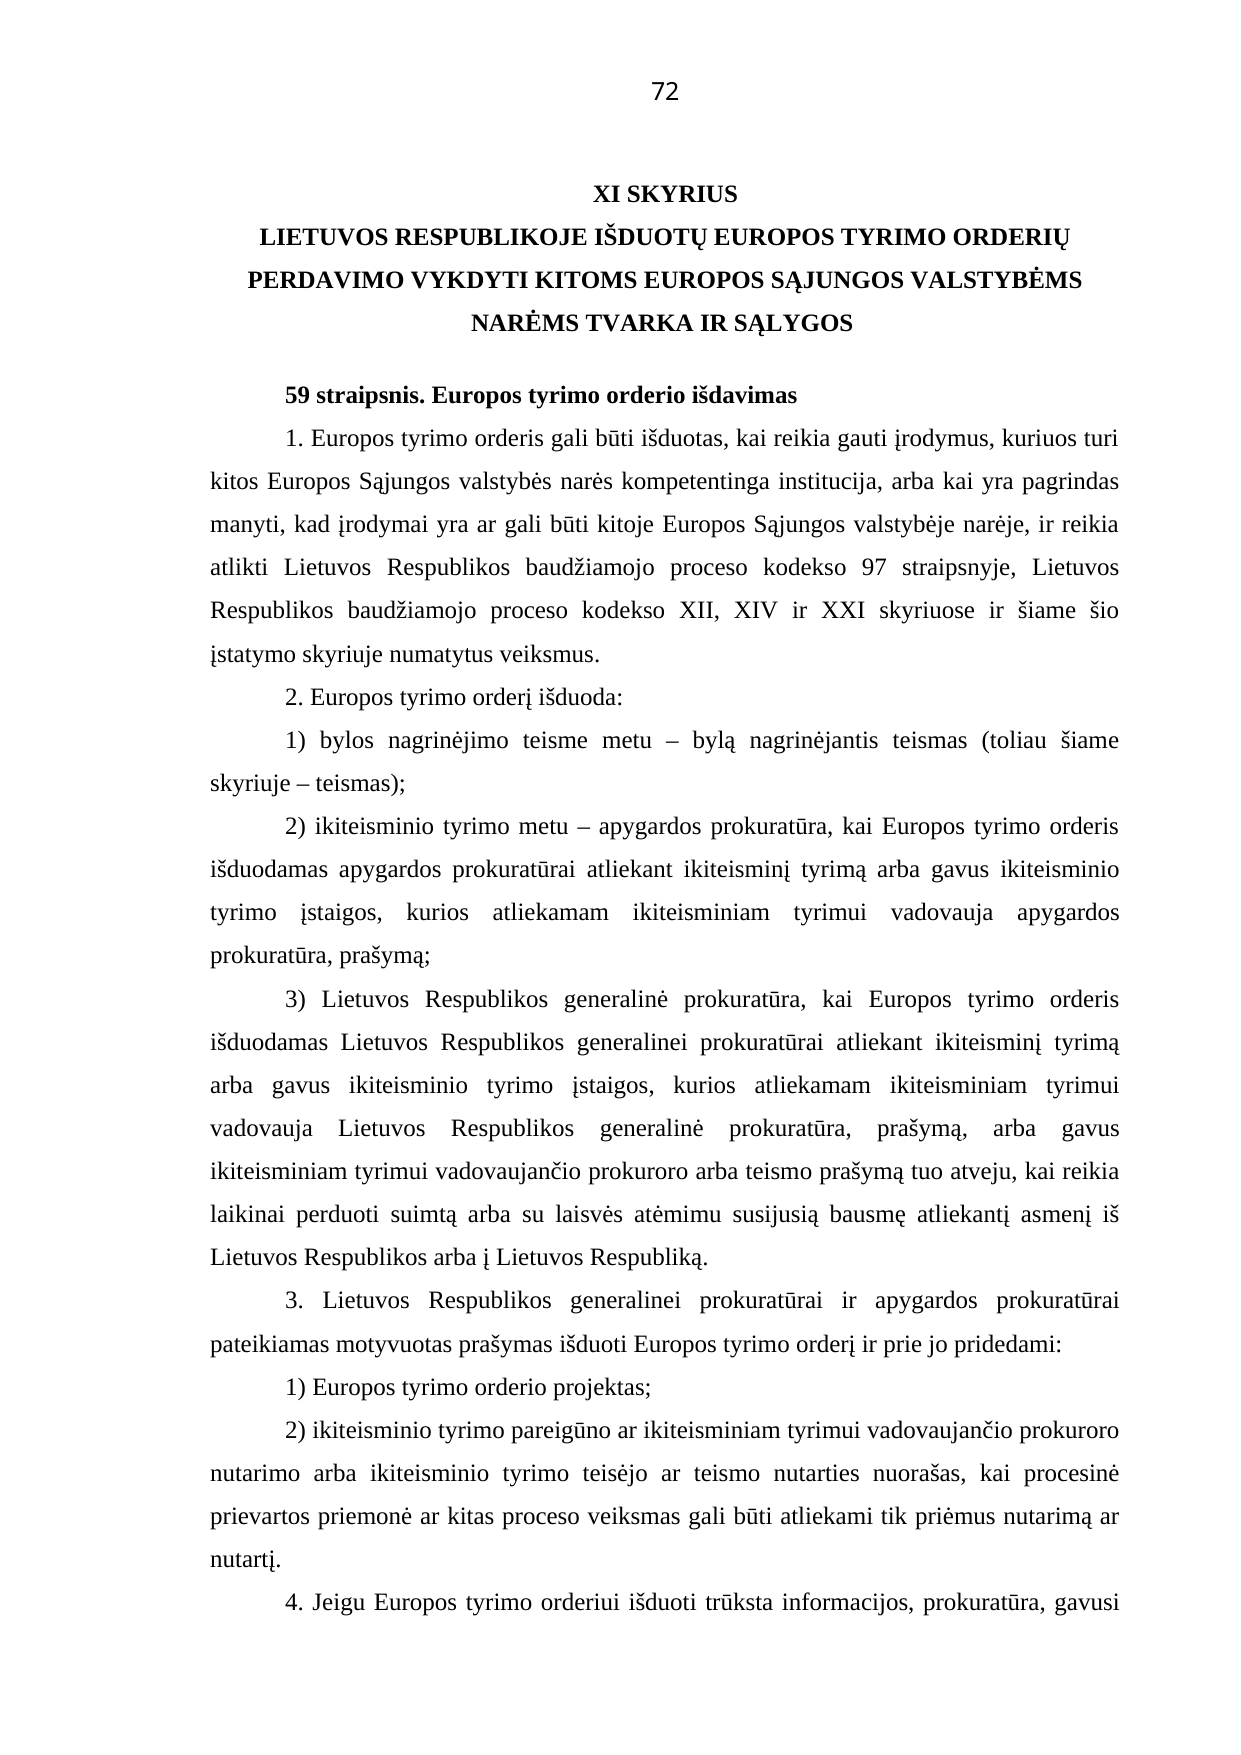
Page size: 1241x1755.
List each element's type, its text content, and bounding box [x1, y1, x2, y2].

text 4. Jeigu Europos tyrimo orderiui išduoti trūksta informacijos, prokuratūra, gavusi [210, 1587, 1120, 1616]
text 1) Europos tyrimo orderio projektas; [210, 1372, 1120, 1401]
text 59 straipsnis. Europos tyrimo orderio išdavimas [210, 380, 1120, 409]
text 2. Europos tyrimo orderį išduoda: [210, 682, 1120, 711]
text 3. Lietuvos Respublikos generalinei prokuratūrai ir apygardos prokuratūrai pateikiamas motyvuotas prašymas išduoti Europos tyrimo orderį ir prie jo pridedami: [210, 1286, 1120, 1357]
text 2) ikiteisminio tyrimo pareigūno ar ikiteisminiam tyrimui vadovaujančio prokuroro nutarimo arba ikiteisminio tyrimo teisėjo ar teismo nutarties nuorašas, kai procesinė prievartos priemonė ar kitas proceso veiksmas gali būti atliekami tik priėmus nutarimą ar nutartį. [210, 1415, 1120, 1573]
text LIETUVOS RESPUBLIKOJE IŠDUOTŲ EUROPOS TYRIMO ORDERIŲ PERDAVIMO VYKDYTI KITOMS EUROPOS SĄJUNGOS VALSTYBĖMS NARĖMS TVARKA IR SĄLYGOS [210, 222, 1120, 337]
text 2) ikiteisminio tyrimo metu – apygardos prokuratūra, kai Europos tyrimo orderis išduodamas apygardos prokuratūrai atliekant ikiteisminį tyrimą arba gavus ikiteisminio tyrimo įstaigos, kurios atliekamam ikiteisminiam tyrimui vadovauja apygardos prokuratūra, prašymą; [210, 811, 1120, 969]
text XI SKYRIUS [210, 179, 1120, 207]
text 3) Lietuvos Respublikos generalinė prokuratūra, kai Europos tyrimo orderis išduodamas Lietuvos Respublikos generalinei prokuratūrai atliekant ikiteisminį tyrimą arba gavus ikiteisminio tyrimo įstaigos, kurios atliekamam ikiteisminiam tyrimui vadovauja Lietuvos Respublikos generalinė prokuratūra, prašymą, arba gavus ikiteisminiam tyrimui vadovaujančio prokuroro arba teismo prašymą tuo atveju, kai reikia laikinai perduoti suimtą arba su laisvės atėmimu susijusią bausmę atliekantį asmenį iš Lietuvos Respublikos arba į Lietuvos Respubliką. [210, 984, 1120, 1271]
text 1. Europos tyrimo orderis gali būti išduotas, kai reikia gauti įrodymus, kuriuos turi kitos Europos Sąjungos valstybės narės kompetentinga institucija, arba kai yra pagrindas manyti, kad įrodymai yra ar gali būti kitoje Europos Sąjungos valstybėje narėje, ir reikia atlikti Lietuvos Respublikos baudžiamojo proceso kodekso 97 straipsnyje, Lietuvos Respublikos baudžiamojo proceso kodekso XII, XIV ir XXI skyriuose ir šiame šio įstatymo skyriuje numatytus veiksmus. [210, 423, 1120, 667]
text 1) bylos nagrinėjimo teisme metu – bylą nagrinėjantis teismas (toliau šiame skyriuje – teismas); [210, 725, 1120, 797]
